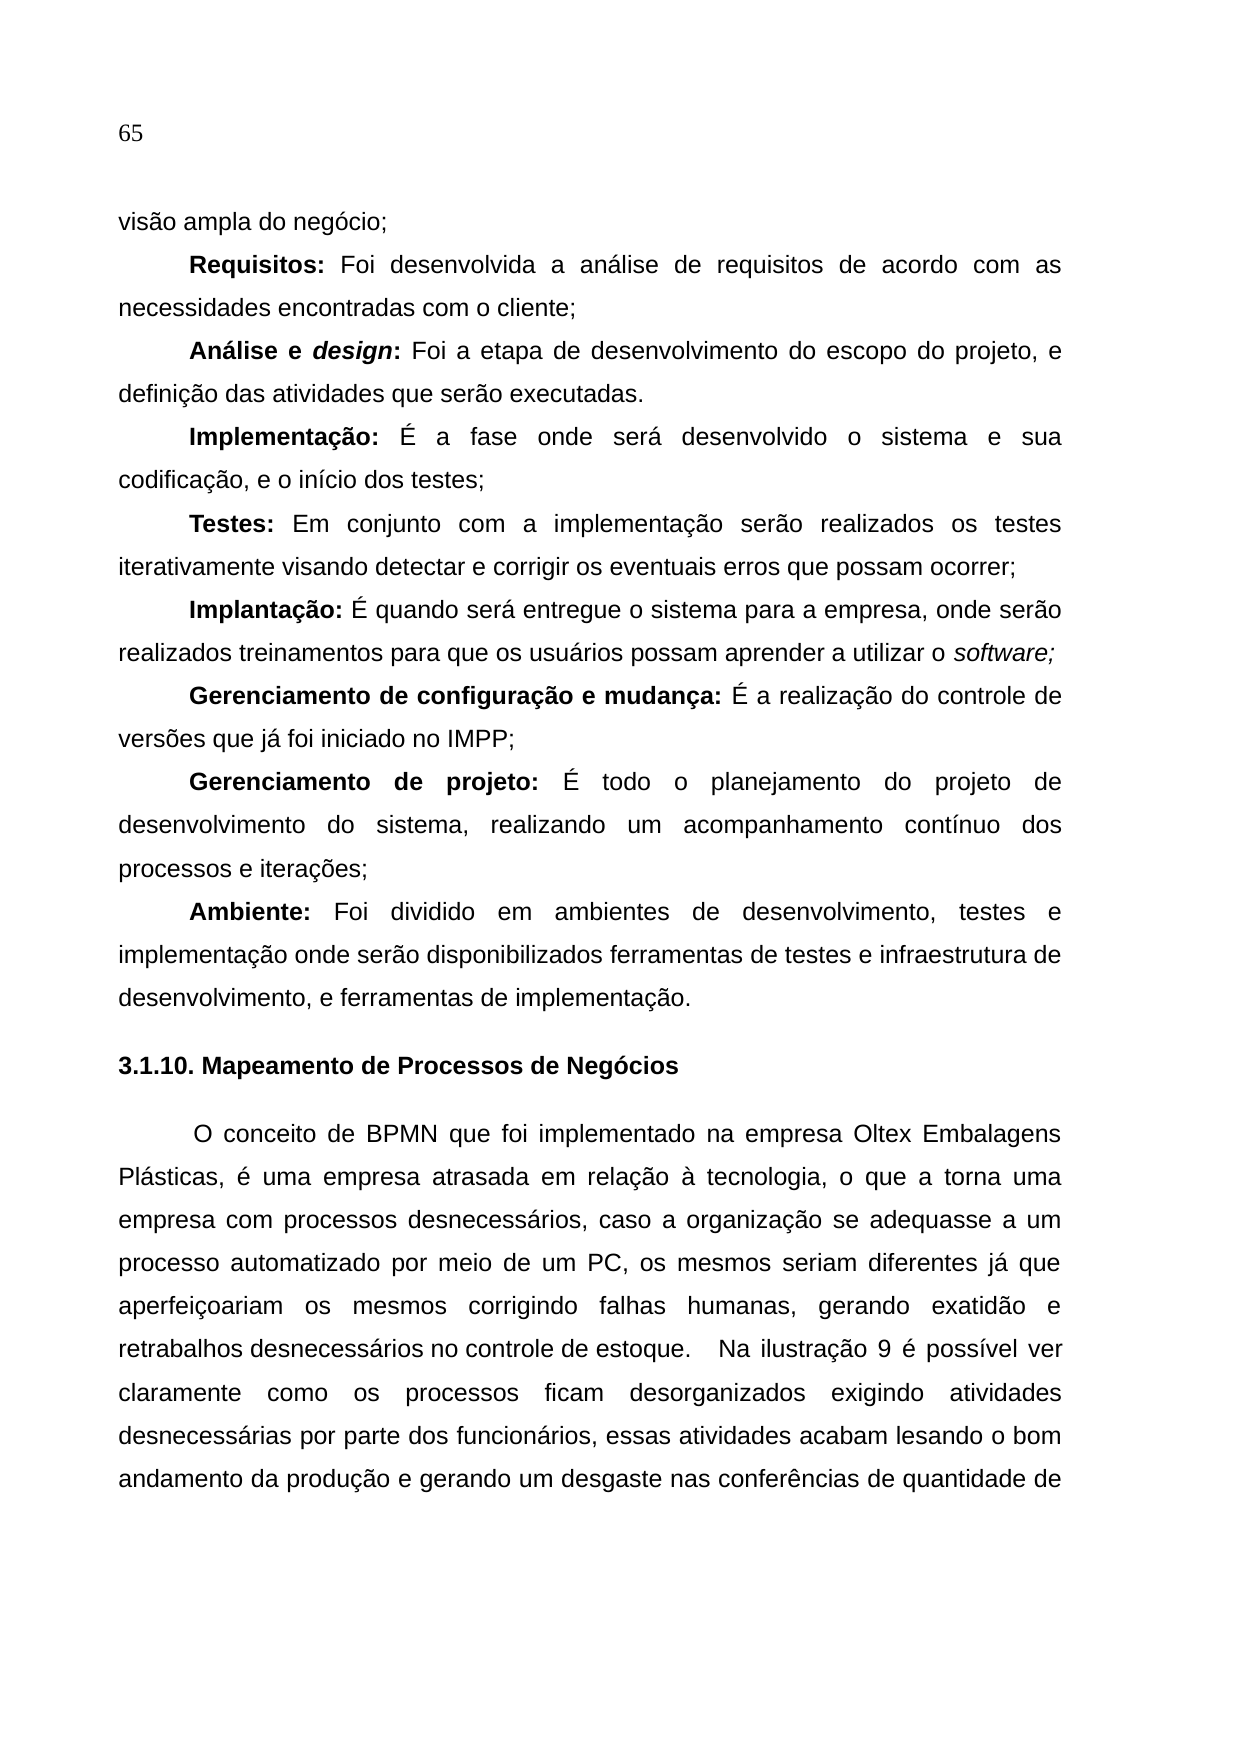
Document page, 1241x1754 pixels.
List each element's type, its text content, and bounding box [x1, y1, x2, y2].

text Análise e design: Foi a etapa de desenvolvimento do escopo do projeto, e definição das atividades que serão executadas. [118, 336, 1063, 408]
text Requisitos: Foi desenvolvida a análise de requisitos de acordo com as necessidades encontradas com o cliente; [118, 250, 1063, 322]
text visão ampla do negócio; [118, 207, 1063, 235]
text O conceito de BPMN que foi implementado na empresa Oltex Embalagens Plásticas, é uma empresa atrasada em relação à tecnologia, o que a torna uma empresa com processos desnecessários, caso a organização se adequasse a um processo automatizado por meio de um PC, os mesmos seriam diferentes já que aperfeiçoariam os mesmos corrigindo falhas humanas, gerando exatidão e retrabalhos desnecessários no controle de estoque. Na ilustração 9 é possível ver claramente como os processos ficam desorganizados exigindo atividades desnecessárias por parte dos funcionários, essas atividades acabam lesando o bom andamento da produção e gerando um desgaste nas conferências de quantidade de [118, 1119, 1063, 1492]
text Ambiente: Foi dividido em ambientes de desenvolvimento, testes e implementação onde serão disponibilizados ferramentas de testes e infraestrutura de desenvolvimento, e ferramentas de implementação. [118, 897, 1063, 1012]
text Implementação: É a fase onde será desenvolvido o sistema e sua codificação, e o início dos testes; [118, 422, 1063, 494]
text Gerenciamento de projeto: É todo o planejamento do projeto de desenvolvimento do sistema, realizando um acompanhamento contínuo dos processos e iterações; [118, 767, 1063, 882]
subtitle 3.1.10. Mapeamento de Processos de Negócios [118, 1051, 1063, 1079]
text Gerenciamento de configuração e mudança: É a realização do controle de versões que já foi iniciado no IMPP; [118, 681, 1063, 753]
text Testes: Em conjunto com a implementação serão realizados os testes iterativamente visando detectar e corrigir os eventuais erros que possam ocorrer; [118, 508, 1063, 580]
text Implantação: É quando será entregue o sistema para a empresa, onde serão realizados treinamentos para que os usuários possam aprender a utilizar o software; [118, 595, 1063, 667]
